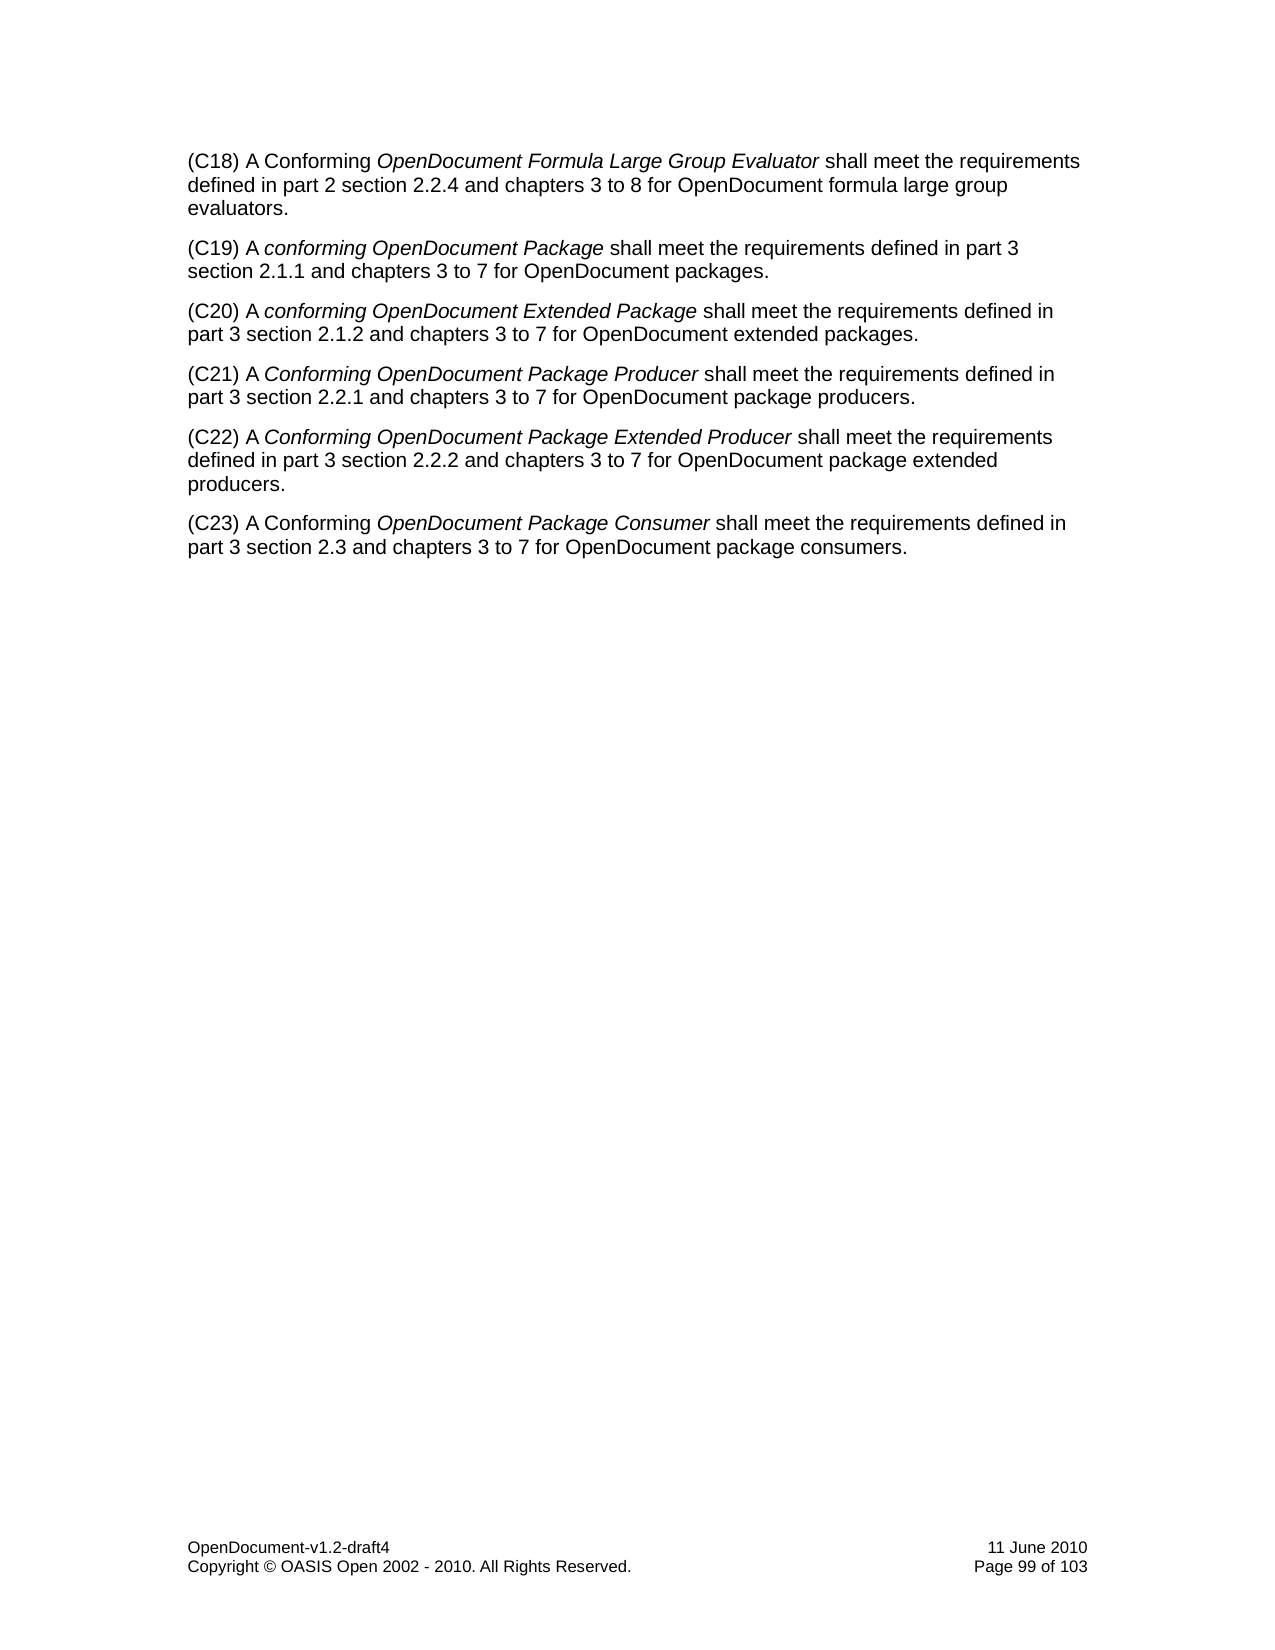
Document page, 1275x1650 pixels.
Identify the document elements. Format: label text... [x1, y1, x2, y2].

list A conforming OpenDocument Extended Package shall meet the requirements defined in part 3 section 2.1.2 and chapters 3 to 7 for OpenDocument extended packages. [187, 299, 1088, 346]
list A conforming OpenDocument Package shall meet the requirements defined in part 3 section 2.1.1 and chapters 3 to 7 for OpenDocument packages. [187, 236, 1088, 283]
list A Conforming OpenDocument Package Producer shall meet the requirements defined in part 3 section 2.2.1 and chapters 3 to 7 for OpenDocument package producers. [187, 363, 1088, 409]
list A Conforming OpenDocument Formula Large Group Evaluator shall meet the requirements defined in part 2 section 2.2.4 and chapters 3 to 8 for OpenDocument formula large group evaluators. [187, 150, 1088, 220]
list A Conforming OpenDocument Package Extended Producer shall meet the requirements defined in part 3 section 2.2.2 and chapters 3 to 7 for OpenDocument package extended producers. [187, 426, 1088, 495]
list A Conforming OpenDocument Package Consumer shall meet the requirements defined in part 3 section 2.3 and chapters 3 to 7 for OpenDocument package consumers. [187, 512, 1088, 558]
